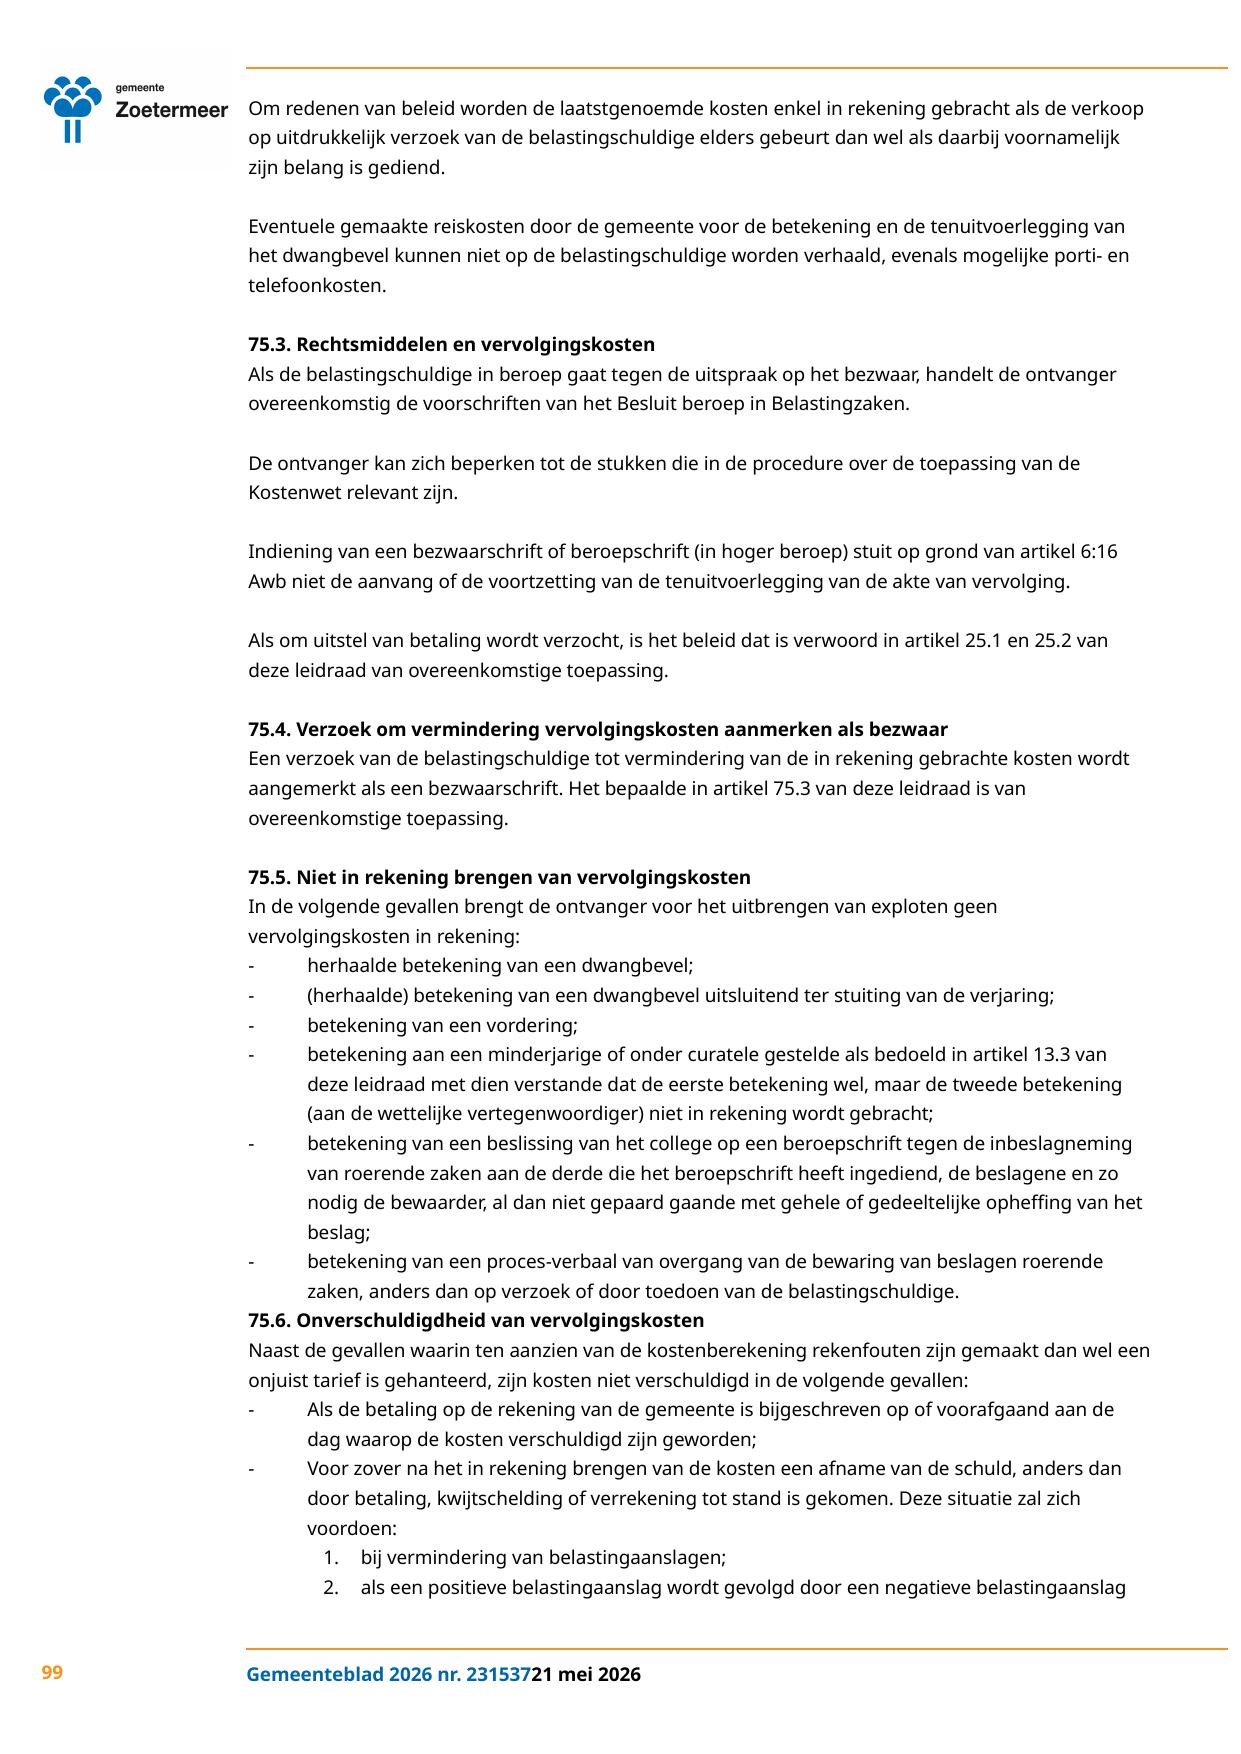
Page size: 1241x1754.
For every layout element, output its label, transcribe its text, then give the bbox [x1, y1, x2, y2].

text Een verzoek van de belastingschuldige tot vermindering van de in rekening gebrachte kosten wordt aangemerkt als een bezwaarschrift. Het bepaalde in artikel 75.3 van deze leidraad is van overeenkomstige toepassing. [248, 746, 1152, 831]
picture [41, 47, 231, 172]
list betekening van een beslissing van het college op een beroepschrift tegen de inbeslagneming van roerende zaken aan de derde die het beroepschrift heeft ingediend, de beslagene en zo nodig de bewaarder, al dan niet gepaard gaande met gehele of gedeeltelijke opheffing van het beslag; [248, 1130, 1152, 1245]
list bij vermindering van belastingaanslagen; [323, 1544, 1152, 1570]
text In de volgende gevallen brengt de ontvanger voor het uitbrengen van exploten geen vervolgingskosten in rekening: [248, 893, 1152, 949]
list betekening aan een minderjarige of onder curatele gestelde als bedoeld in artikel 13.3 van deze leidraad met dien verstande dat de eerste betekening wel, maar de tweede betekening (aan de wettelijke vertegenwoordiger) niet in rekening wordt gebracht; [248, 1041, 1152, 1126]
list (herhaalde) betekening van een dwangbevel uitsluitend ter stuiting van de verjaring; [248, 982, 1152, 1008]
list betekening van een vordering; [248, 1012, 1152, 1038]
list als een positieve belastingaanslag wordt gevolgd door een negatieve belastingaanslag [323, 1574, 1152, 1600]
text 75.6. Onverschuldigdheid van vervolgingskosten [248, 1308, 1152, 1333]
text Om redenen van beleid worden de laatstgenoemde kosten enkel in rekening gebracht als de verkoop op uitdrukkelijk verzoek van de belastingschuldige elders gebeurt dan wel als daarbij voornamelijk zijn belang is gediend. [248, 95, 1152, 180]
list betekening van een proces-verbaal van overgang van de bewaring van beslagen roerende zaken, anders dan op verzoek of door toedoen van de belastingschuldige. [248, 1248, 1152, 1304]
text Als de belastingschuldige in beroep gaat tegen de uitspraak op het bezwaar, handelt de ontvanger overeenkomstig de voorschriften van het Besluit beroep in Belastingzaken. [248, 361, 1152, 416]
text 75.5. Niet in rekening brengen van vervolgingskosten [248, 864, 1152, 890]
text Indiening van een bezwaarschrift of beroepschrift (in hoger beroep) stuit op grond van artikel 6:16 Awb niet de aanvang of de voortzetting van de tenuitvoerlegging van de akte van vervolging. [248, 538, 1152, 594]
list Als de betaling op de rekening van de gemeente is bijgeschreven op of voorafgaand aan de dag waarop de kosten verschuldigd zijn geworden; [248, 1396, 1152, 1452]
text De ontvanger kan zich beperken tot de stukken die in de procedure over de toepassing van de Kostenwet relevant zijn. [248, 450, 1152, 505]
text Als om uitstel van betaling wordt verzocht, is het beleid dat is verwoord in artikel 25.1 en 25.2 van deze leidraad van overeenkomstige toepassing. [248, 627, 1152, 683]
text 75.4. Verzoek om vermindering vervolgingskosten aanmerken als bezwaar [248, 716, 1152, 742]
text Eventuele gemaakte reiskosten door de gemeente voor de betekening en de tenuitvoerlegging van het dwangbevel kunnen niet op de belastingschuldige worden verhaald, evenals mogelijke porti- en telefoonkosten. [248, 213, 1152, 298]
text Naast de gevallen waarin ten aanzien van de kostenberekening rekenfouten zijn gemaakt dan wel een onjuist tarief is gehanteerd, zijn kosten niet verschuldigd in de volgende gevallen: [248, 1337, 1152, 1393]
list Voor zover na het in rekening brengen van de kosten een afname van de schuld, anders dan door betaling, kwijtschelding of verrekening tot stand is gekomen. Deze situatie zal zich voordoen: [248, 1456, 1152, 1541]
text 75.3. Rechtsmiddelen en vervolgingskosten [248, 331, 1152, 357]
list herhaalde betekening van een dwangbevel; [248, 953, 1152, 978]
